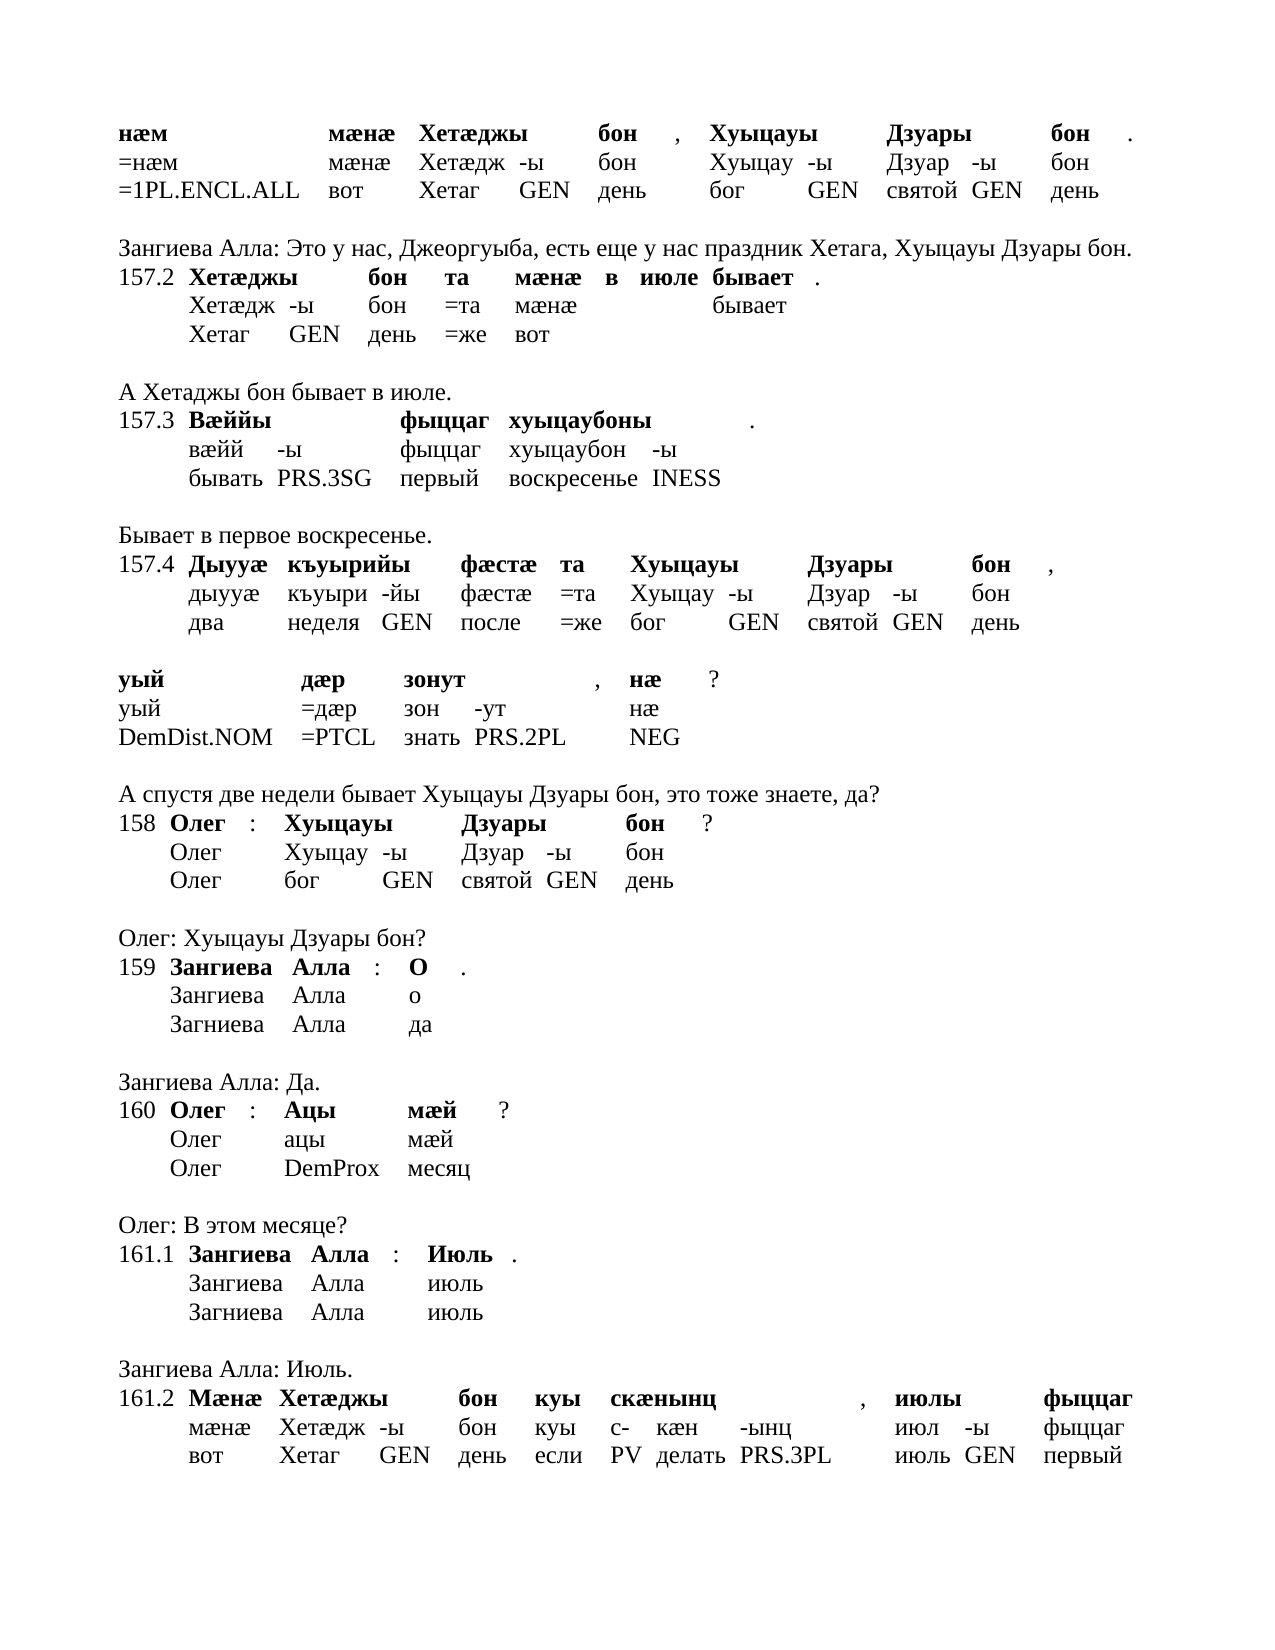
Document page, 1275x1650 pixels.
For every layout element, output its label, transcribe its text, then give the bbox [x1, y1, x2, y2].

text бог [709, 176, 793, 204]
text NEG [629, 722, 681, 751]
text GEN [964, 1441, 1016, 1469]
text 157.2 [118, 262, 174, 291]
text фыццаг [400, 434, 481, 463]
text Зангиева Алла: Июль. [118, 1354, 1249, 1383]
text , [860, 1383, 881, 1412]
text Хетаг [418, 176, 505, 204]
text куы [534, 1383, 596, 1412]
text июль [427, 1297, 483, 1326]
text зон [404, 693, 460, 722]
text ацы [284, 1124, 380, 1153]
text Олег [169, 1153, 221, 1182]
text делать [656, 1441, 726, 1469]
text Ацы [284, 1096, 394, 1124]
text =нæм [118, 147, 300, 176]
text =же [444, 319, 487, 348]
text . [814, 262, 835, 291]
text Алла [311, 1268, 365, 1297]
text DemProx [284, 1153, 380, 1182]
text -ы [892, 578, 944, 607]
text : [392, 1239, 413, 1268]
text Хетаг [278, 1441, 365, 1469]
text та [444, 262, 501, 291]
text Дзуар [461, 837, 532, 866]
text : [374, 952, 395, 981]
text бывает [712, 262, 800, 291]
text . [511, 1239, 532, 1268]
text ? [498, 1096, 519, 1124]
text Дзуары [807, 549, 958, 578]
text Хетæдж [188, 291, 275, 319]
text бывает [712, 291, 787, 319]
text GEN [807, 176, 859, 204]
text после [460, 607, 532, 636]
text хуыцаубон [509, 434, 638, 463]
text Олег [169, 1096, 235, 1124]
text два [188, 607, 259, 636]
text мæй [407, 1124, 470, 1153]
text Хуыцауы [284, 808, 447, 837]
text . [460, 952, 481, 981]
text -ы [546, 837, 598, 866]
text месяц [407, 1153, 470, 1182]
text Зангиева [169, 981, 264, 1009]
text день [458, 1441, 507, 1469]
text воскресенье [509, 463, 638, 492]
text фыццаг [400, 406, 495, 434]
text июль [427, 1268, 483, 1297]
text Дзуары [886, 118, 1037, 147]
text фыццаг [1043, 1412, 1124, 1441]
text GEN [289, 319, 340, 348]
text Зангиева [188, 1268, 283, 1297]
text GEN [382, 866, 433, 894]
text уый [118, 693, 273, 722]
text вæйй [188, 434, 263, 463]
text бон [971, 578, 1020, 607]
text -ы [289, 291, 340, 319]
text 157.4 [118, 549, 174, 578]
text PRS.3SG [277, 463, 372, 492]
text 159 [118, 952, 156, 981]
text ? [708, 664, 729, 693]
text DemDist.NOM [118, 722, 273, 751]
text святой [886, 176, 958, 204]
text дæр [301, 664, 390, 693]
text Мæнæ [188, 1383, 265, 1412]
text 157.3 [118, 406, 174, 434]
text GEN [519, 176, 570, 204]
text мæнæ [328, 118, 404, 147]
text Хуыцау [630, 578, 714, 607]
text -ы [379, 1412, 431, 1441]
text Олег: В этом месяце? [118, 1211, 1249, 1239]
text Июль [427, 1239, 497, 1268]
text къуыри [287, 578, 368, 607]
text Загниева [188, 1297, 283, 1326]
text Дыууæ [188, 549, 273, 578]
text первый [400, 463, 481, 492]
text знать [404, 722, 460, 751]
text та [560, 549, 616, 578]
text Алла [292, 981, 346, 1009]
text фæстæ [460, 578, 532, 607]
text июль [894, 1441, 951, 1469]
text , [1048, 549, 1069, 578]
text Хетæдж [278, 1412, 365, 1441]
text Зангиева Алла: Да. [118, 1067, 1249, 1096]
text 161.2 [118, 1383, 174, 1412]
text Хетаг [188, 319, 275, 348]
text бон [625, 808, 688, 837]
text да [408, 1009, 432, 1038]
text день [368, 319, 417, 348]
text зонут [404, 664, 581, 693]
text фыццаг [1043, 1383, 1138, 1412]
text вот [188, 1441, 251, 1469]
text Хуыцау [709, 147, 793, 176]
text в [605, 262, 626, 291]
text июле [639, 262, 698, 291]
text -ы [728, 578, 779, 607]
text =же [560, 607, 602, 636]
text мæнæ [328, 147, 391, 176]
text бон [368, 291, 417, 319]
text PV [610, 1441, 642, 1469]
text Хетæджы [418, 118, 584, 147]
text июлы [894, 1383, 1029, 1412]
text Зангиева Алла: Это у нас, Джеоргуыба, есть еще у нас праздник Хетага, Хуыцауы Дзуары бон. [118, 233, 1249, 262]
text Олег: Хуыцауы Дзуары бон? [118, 923, 1249, 952]
text бог [284, 866, 368, 894]
text А спустя две недели бывает Хуыцауы Дзуары бон, это тоже знаете, да? [118, 779, 1249, 808]
text неделя [287, 607, 368, 636]
text бон [971, 549, 1034, 578]
text Алла [311, 1239, 379, 1268]
text -ы [971, 147, 1023, 176]
text Олег [169, 866, 221, 894]
text мæнæ [514, 262, 591, 291]
text нæ [629, 664, 694, 693]
text GEN [971, 176, 1023, 204]
text PRS.2PL [474, 722, 567, 751]
text Вæййы [188, 406, 386, 434]
text вот [514, 319, 577, 348]
text бон [458, 1383, 521, 1412]
text Хуыцауы [630, 549, 793, 578]
text бывать [188, 463, 263, 492]
text , [594, 664, 615, 693]
text день [598, 176, 647, 204]
text -ы [519, 147, 570, 176]
text бон [625, 837, 674, 866]
text -йы [381, 578, 433, 607]
text . [749, 406, 770, 434]
text 160 [118, 1096, 156, 1124]
text Олег [169, 837, 221, 866]
text Хуыцау [284, 837, 368, 866]
text бон [368, 262, 431, 291]
text июл [894, 1412, 951, 1441]
text -ы [807, 147, 859, 176]
text , [674, 118, 695, 147]
text Загниева [169, 1009, 264, 1038]
text О [408, 952, 446, 981]
text хуыцаубоны [509, 406, 735, 434]
text если [534, 1441, 583, 1469]
text -ут [474, 693, 567, 722]
text А Хетаджы бон бывает в июле. [118, 377, 1249, 406]
text : [249, 1096, 270, 1124]
text 161.1 [118, 1239, 174, 1268]
text =та [444, 291, 487, 319]
text Дзуар [807, 578, 878, 607]
text Алла [292, 952, 360, 981]
text Хетæджы [188, 262, 354, 291]
text . [1127, 118, 1148, 147]
text -ы [964, 1412, 1016, 1441]
text куы [534, 1412, 583, 1441]
text Алла [292, 1009, 346, 1038]
text мæй [407, 1096, 484, 1124]
text нæ [629, 693, 681, 722]
text вот [328, 176, 391, 204]
text GEN [381, 607, 433, 636]
text -ы [652, 434, 721, 463]
text Дзуары [461, 808, 612, 837]
text ? [702, 808, 723, 837]
text уый [118, 664, 287, 693]
text Зангиева [169, 952, 278, 981]
text PRS.3PL [739, 1441, 832, 1469]
text -ы [382, 837, 433, 866]
text бон [598, 147, 647, 176]
text =дæр [301, 693, 376, 722]
text бон [458, 1412, 507, 1441]
text бон [598, 118, 661, 147]
text мæнæ [514, 291, 577, 319]
text Зангиева [188, 1239, 297, 1268]
text Алла [311, 1297, 365, 1326]
text скæнынц [610, 1383, 846, 1412]
text =1PL.ENCL.ALL [118, 176, 300, 204]
text 158 [118, 808, 156, 837]
text святой [807, 607, 878, 636]
text : [249, 808, 270, 837]
text день [1051, 176, 1099, 204]
text нæм [118, 118, 314, 147]
text Дзуар [886, 147, 958, 176]
text день [625, 866, 674, 894]
text Олег [169, 1124, 221, 1153]
text фæстæ [460, 549, 546, 578]
text первый [1043, 1441, 1124, 1469]
text бон [1051, 118, 1113, 147]
text GEN [546, 866, 598, 894]
text Олег [169, 808, 235, 837]
text с- [610, 1412, 642, 1441]
text бог [630, 607, 714, 636]
text -ы [277, 434, 372, 463]
text бон [1051, 147, 1099, 176]
text о [408, 981, 432, 1009]
text день [971, 607, 1020, 636]
text къуырийы [287, 549, 447, 578]
text INESS [652, 463, 721, 492]
text -ынц [739, 1412, 832, 1441]
text Хетæджы [278, 1383, 444, 1412]
text мæнæ [188, 1412, 251, 1441]
text Бывает в первое воскресенье. [118, 521, 1249, 549]
text дыууæ [188, 578, 259, 607]
text святой [461, 866, 532, 894]
text кæн [656, 1412, 726, 1441]
text Хуыцауы [709, 118, 873, 147]
text GEN [728, 607, 779, 636]
text Хетæдж [418, 147, 505, 176]
text =та [560, 578, 602, 607]
text GEN [892, 607, 944, 636]
text =PTCL [301, 722, 376, 751]
text GEN [379, 1441, 431, 1469]
